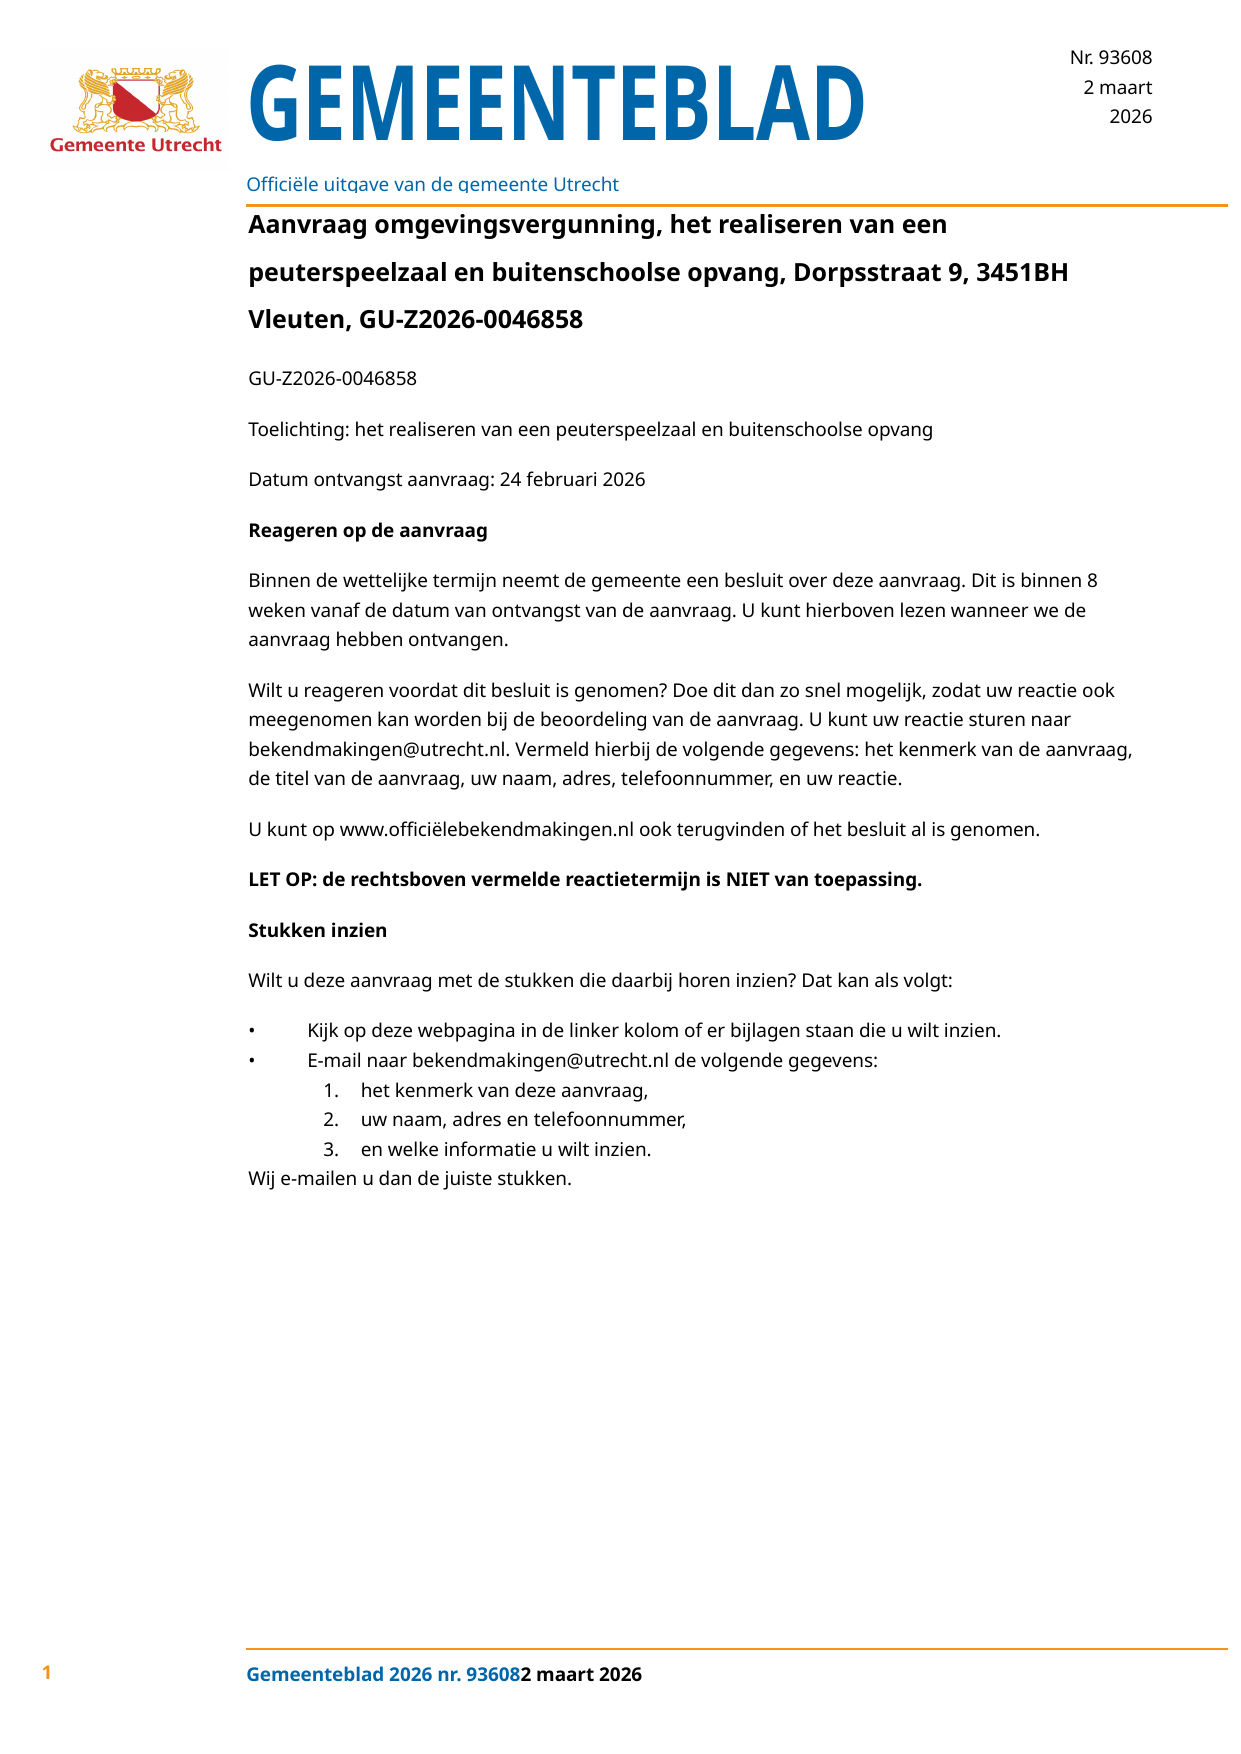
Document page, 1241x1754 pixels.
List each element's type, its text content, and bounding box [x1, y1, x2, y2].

text LET OP: de rechtsboven vermelde reactietermijn is NIET van toepassing. [248, 866, 1152, 892]
list E-mail naar bekendmakingen@utrecht.nl de volgende gegevens: [248, 1047, 1152, 1073]
text U kunt op www.officiëlebekendmakingen.nl ook terugvinden of het besluit al is genomen. [248, 816, 1152, 842]
text Wij e-mailen u dan de juiste stukken. [248, 1166, 1152, 1191]
text GU-Z2026-0046858 [248, 366, 1152, 391]
text Binnen de wettelijke termijn neemt de gemeente een besluit over deze aanvraag. Dit is binnen 8 weken vanaf de datum van ontvangst van de aanvraag. U kunt hierboven lezen wanneer we de aanvraag hebben ontvangen. [248, 567, 1152, 652]
list uw naam, adres en telefoonnummer, [323, 1106, 1152, 1132]
text Wilt u deze aanvraag met de stukken die daarbij horen inzien? Dat kan als volgt: [248, 967, 1152, 993]
text Toelichting: het realiseren van een peuterspeelzaal en buitenschoolse opvang [248, 416, 1152, 442]
text Stukken inzien [248, 917, 1152, 942]
text Wilt u reageren voordat dit besluit is genomen? Doe dit dan zo snel mogelijk, zodat uw reactie ook meegenomen kan worden bij de beoordeling van de aanvraag. U kunt uw reactie sturen naar bekendmakingen@utrecht.nl. Vermeld hierbij de volgende gegevens: het kenmerk van de aanvraag, de titel van de aanvraag, uw naam, adres, telefoonnummer, en uw reactie. [248, 677, 1152, 791]
text Aanvraag omgevingsvergunning, het realiseren van een peuterspeelzaal en buitenschoolse opvang, Dorpsstraat 9, 3451BH Vleuten, GU-Z2026-0046858 [248, 207, 1152, 336]
list Kijk op deze webpagina in de linker kolom of er bijlagen staan die u wilt inzien. [248, 1018, 1152, 1043]
text Datum ontvangst aanvraag: 24 februari 2026 [248, 466, 1152, 492]
list het kenmerk van deze aanvraag, [323, 1077, 1152, 1102]
text Reageren op de aanvraag [248, 517, 1152, 542]
picture [41, 47, 231, 172]
list en welke informatie u wilt inzien. [323, 1136, 1152, 1162]
